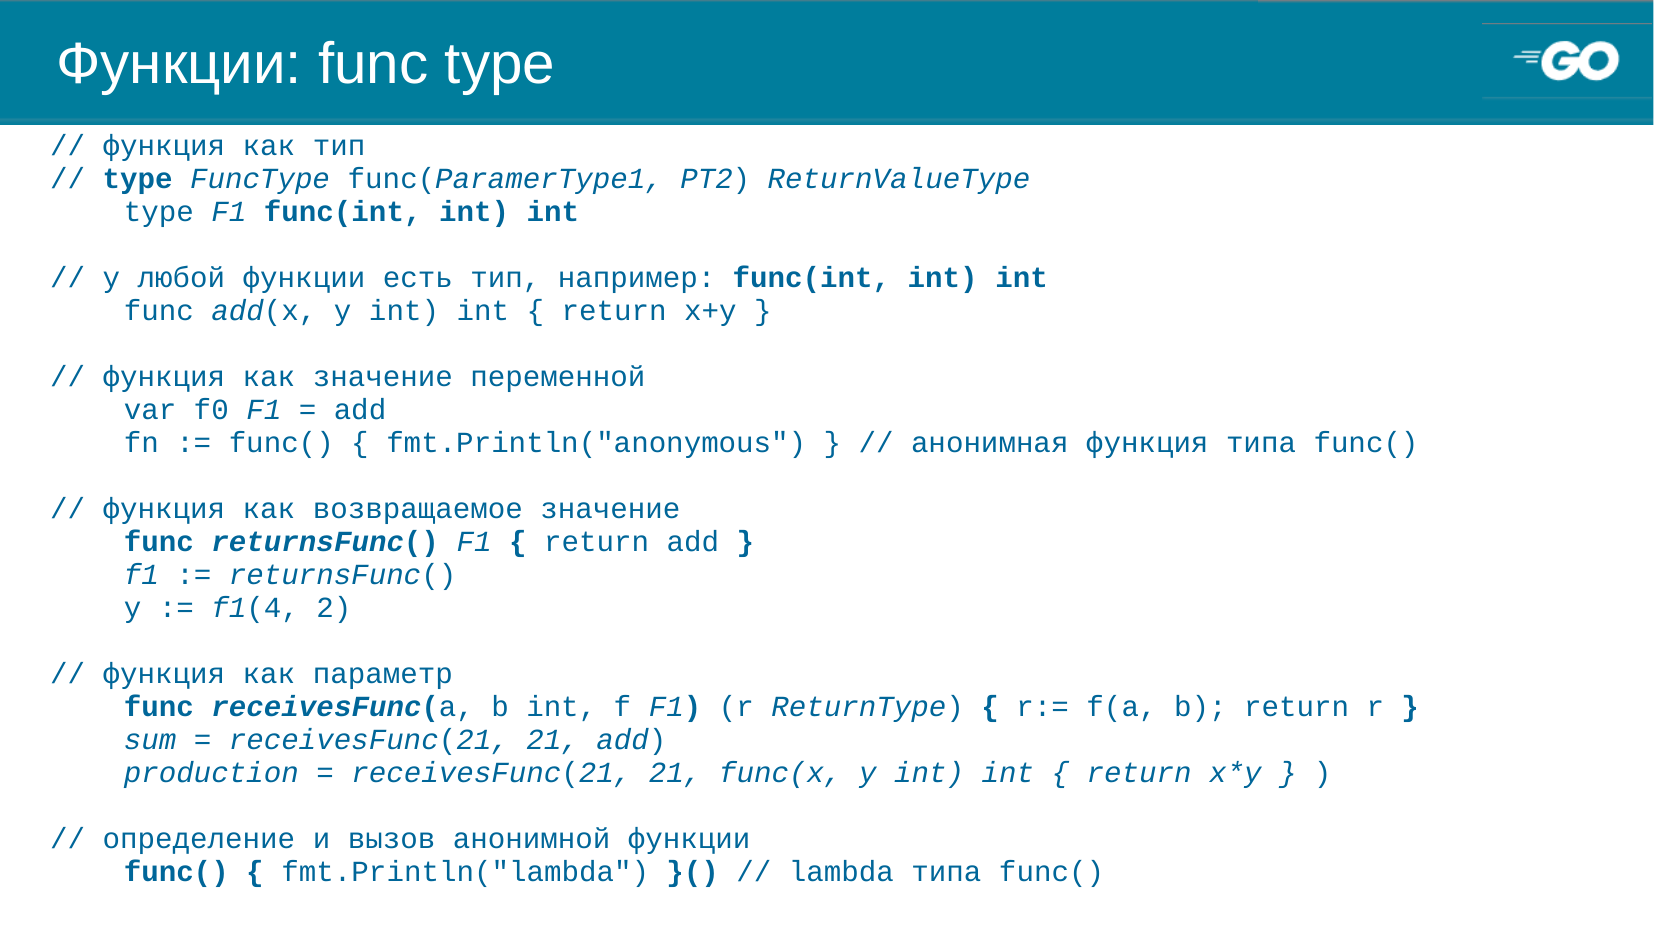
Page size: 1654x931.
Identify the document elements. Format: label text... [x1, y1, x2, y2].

text_box Функции: func type [41, 23, 1495, 104]
picture [1542, 41, 1619, 81]
text_box // функция как тип // type FuncType func(ParamerType1, PT2) ReturnValueType type F1 func(int, int) int // у любой функции есть тип, например: func(int, int) int func add(x, y int) int { return x+y } // функция как значение переменной var f0 F1 = add fn := func() { fmt.Println("anonymous") } // анонимная функция типа func() // функция как возвращаемое значение func returnsFunc() F1 { return add } f1 := returnsFunc() y := f1(4, 2) // функция как параметр func receivesFunc(a, b int, f F1) (r ReturnType) { r:= f(a, b); return r } sum = receivesFunc(21, 21, add) production = receivesFunc(21, 21, func(x, y int) int { return x*y } ) // определение и вызов анонимной функции func() { fmt.Println("lambda") }() // lambda типа func() [35, 124, 1619, 899]
